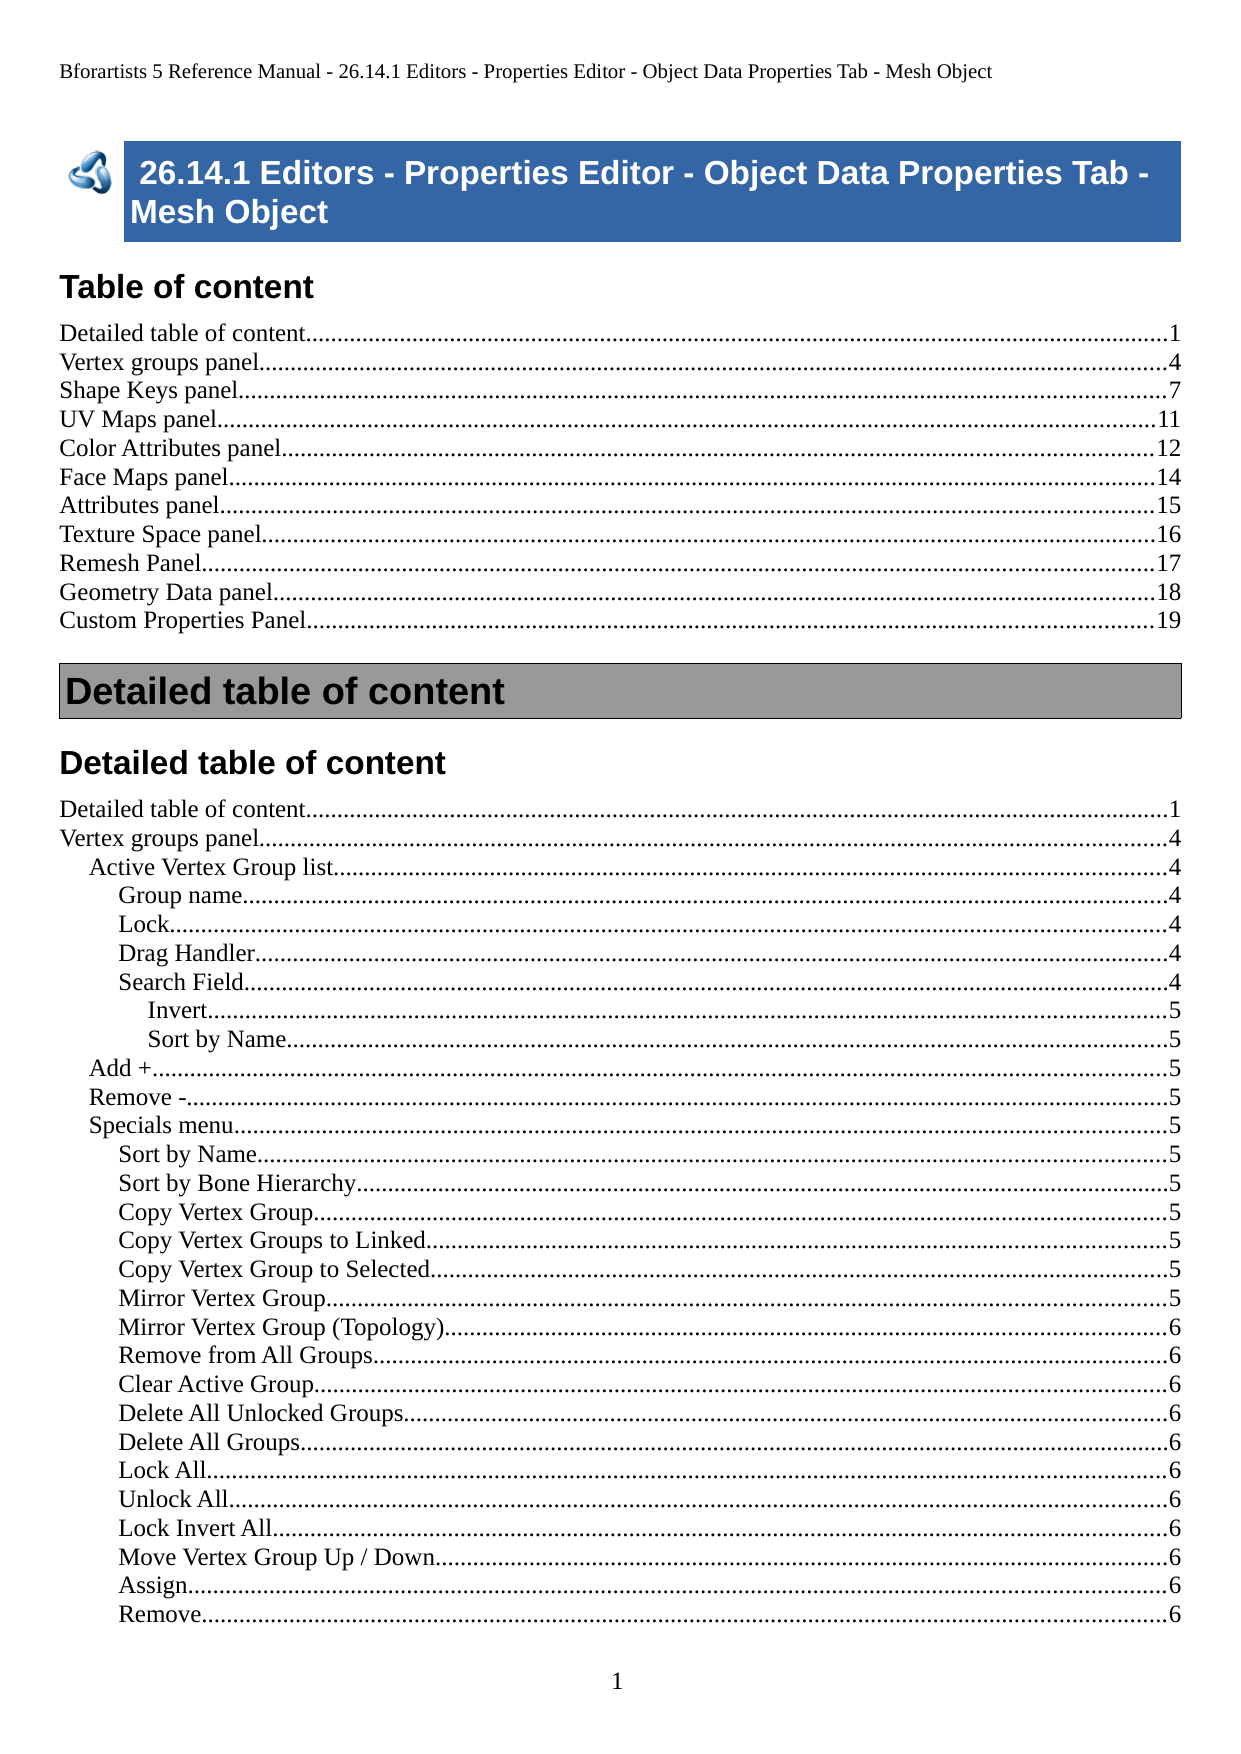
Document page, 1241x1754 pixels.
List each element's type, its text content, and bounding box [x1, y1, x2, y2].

text Face Maps panel 14 [59, 462, 1181, 490]
text Sort by Name 5 [118, 1139, 1181, 1168]
text Move Vertex Group Up / Down 6 [118, 1542, 1181, 1570]
text Lock All 6 [118, 1455, 1181, 1484]
text Delete All Groups 6 [118, 1427, 1181, 1455]
text Attributes panel 15 [59, 490, 1181, 519]
text Mirror Vertex Group (Topology) 6 [118, 1312, 1181, 1340]
text Copy Vertex Group 5 [118, 1197, 1181, 1225]
text Copy Vertex Group to Selected 5 [118, 1254, 1181, 1283]
text Lock 4 [118, 909, 1181, 938]
text Sort by Name 5 [147, 1024, 1181, 1053]
subtitle Detailed table of content [59, 743, 1181, 782]
text Drag Handler 4 [118, 938, 1181, 967]
text Lock Invert All 6 [118, 1513, 1181, 1542]
text Specials menu 5 [88, 1110, 1181, 1139]
text Sort by Bone Hierarchy 5 [118, 1168, 1181, 1197]
text Remove from All Groups 6 [118, 1340, 1181, 1369]
text Delete All Unlocked Groups 6 [118, 1398, 1181, 1427]
text Mirror Vertex Group 5 [118, 1283, 1181, 1312]
text Color Attributes panel 12 [59, 433, 1181, 462]
text Vertex groups panel 4 [59, 823, 1181, 852]
table_header Detailed table of content [60, 664, 1181, 718]
subtitle Table of content [59, 267, 1181, 305]
text Custom Properties Panel 19 [59, 605, 1181, 634]
text Remesh Panel 17 [59, 548, 1181, 577]
text Vertex groups panel 4 [59, 347, 1181, 375]
text Texture Space panel 16 [59, 519, 1181, 548]
text Invert 5 [147, 995, 1181, 1024]
text Clear Active Group 6 [118, 1369, 1181, 1398]
picture [65, 147, 114, 197]
text Active Vertex Group list 4 [88, 852, 1181, 880]
text Geometry Data panel 18 [59, 577, 1181, 605]
text Detailed table of content 1 [59, 794, 1181, 823]
text Shape Keys panel 7 [59, 375, 1181, 404]
text Unlock All 6 [118, 1484, 1181, 1513]
table_header [59, 141, 124, 242]
text Add + 5 [88, 1053, 1181, 1082]
text Remove 6 [118, 1599, 1181, 1628]
text Detailed table of content 1 [59, 318, 1181, 347]
table_header 26.14.1 Editors - Properties Editor - Object Data Properties Tab - Mesh Object [124, 141, 1181, 242]
text Search Field 4 [118, 967, 1181, 995]
text Copy Vertex Groups to Linked 5 [118, 1225, 1181, 1254]
text Group name 4 [118, 880, 1181, 909]
text UV Maps panel 11 [59, 404, 1181, 433]
text Remove - 5 [88, 1082, 1181, 1110]
text Assign 6 [118, 1570, 1181, 1599]
